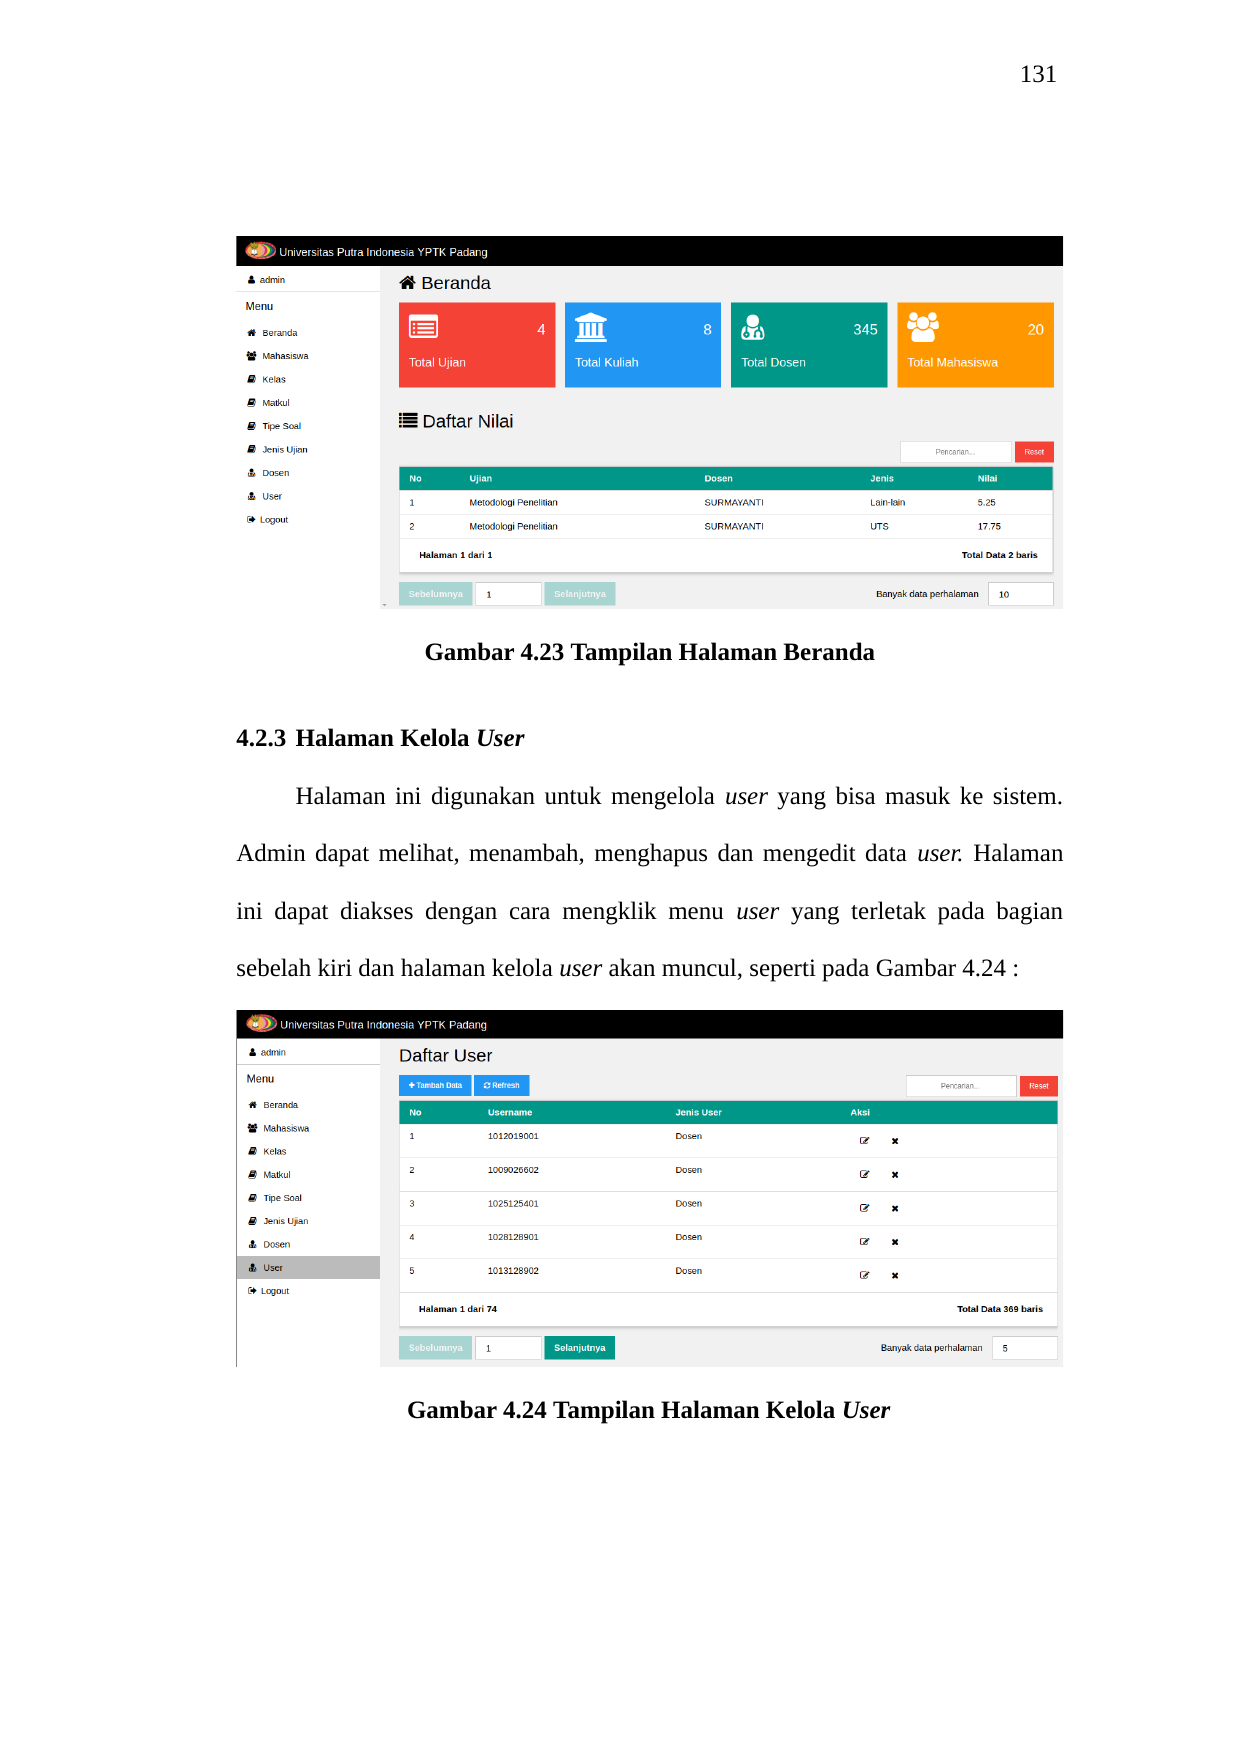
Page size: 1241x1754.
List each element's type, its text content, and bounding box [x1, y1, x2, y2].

picture [236, 236, 1064, 609]
subtitle 4.2.3 Halaman Kelola User [236, 723, 1063, 752]
text Halaman ini digunakan untuk mengelola user yang bisa masuk ke sistem. Admin dapat melihat, menambah, menghapus dan mengedit data user. Halaman ini dapat diakses dengan cara mengklik menu user yang terletak pada bagian sebelah kiri dan halaman kelola user akan muncul, seperti pada Gambar 4.24 : [236, 781, 1063, 982]
text Gambar 4.24 Tampilan Halaman Kelola User [236, 1367, 1063, 1424]
picture [236, 1010, 1064, 1367]
text Gambar 4.23 Tampilan Halaman Beranda [236, 609, 1063, 666]
